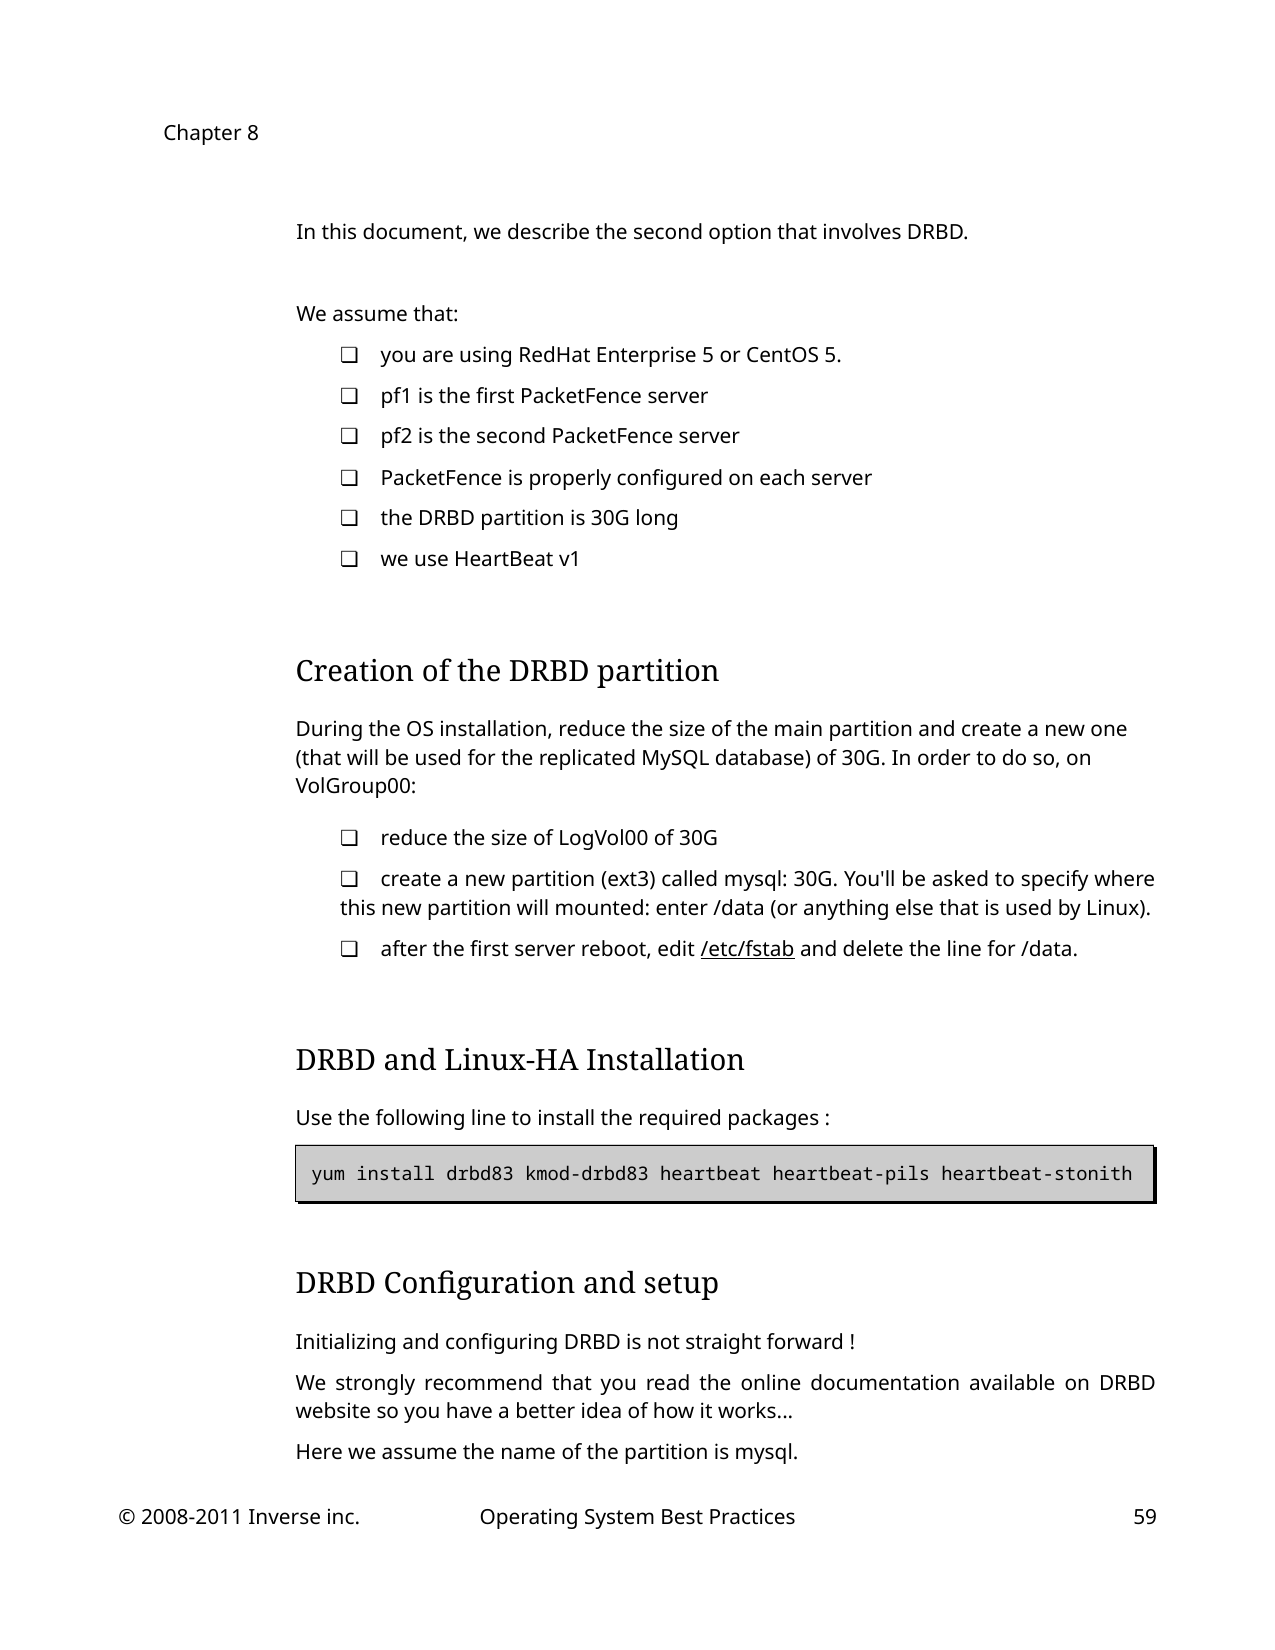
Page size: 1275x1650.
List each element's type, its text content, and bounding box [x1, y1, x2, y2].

list ❏ after the first server reboot, edit /etc/fstab and delete the line for /data. [340, 934, 1157, 962]
list ❏ create a new partition (ext3) called mysql: 30G. You'll be asked to specify where this new partition will mounted: enter /data (or anything else that is used by Linux). [340, 864, 1157, 921]
text Use the following line to install the required packages : [295, 1103, 1157, 1132]
text yum install drbd83 kmod-drbd83 heartbeat heartbeat-pils heartbeat-stonith [296, 1146, 1153, 1201]
list ❏ pf1 is the first PacketFence server [340, 381, 1157, 409]
list ❏ pf2 is the second PacketFence server [340, 422, 1157, 450]
text Initializing and configuring DRBD is not straight forward ! [295, 1327, 1157, 1356]
subtitle DRBD and Linux-HA Installation [295, 1039, 1157, 1079]
text During the OS installation, reduce the size of the main partition and create a new one (that will be used for the replicated MySQL database) of 30G. In order to do so, on VolGroup00: [295, 714, 1157, 800]
list ❏ reduce the size of LogVol00 of 30G [340, 823, 1157, 852]
subtitle Creation of the DRBD partition [295, 650, 1157, 689]
text Here we assume the name of the partition is mysql. [295, 1437, 1157, 1466]
list In this document, we describe the second option that involves DRBD. [296, 217, 1157, 245]
text We strongly recommend that you read the online documentation available on DRBD website so you have a better idea of how it works... [295, 1368, 1157, 1425]
list ❏ we use HeartBeat v1 [340, 544, 1157, 573]
list ❏ the DRBD partition is 30G long [340, 503, 1157, 532]
subtitle DRBD Configuration and setup [295, 1263, 1157, 1302]
list ❏ PacketFence is properly configured on each server [340, 463, 1157, 491]
list We assume that: [296, 299, 1157, 327]
list ❏ you are using RedHat Enterprise 5 or CentOS 5. [340, 340, 1157, 368]
